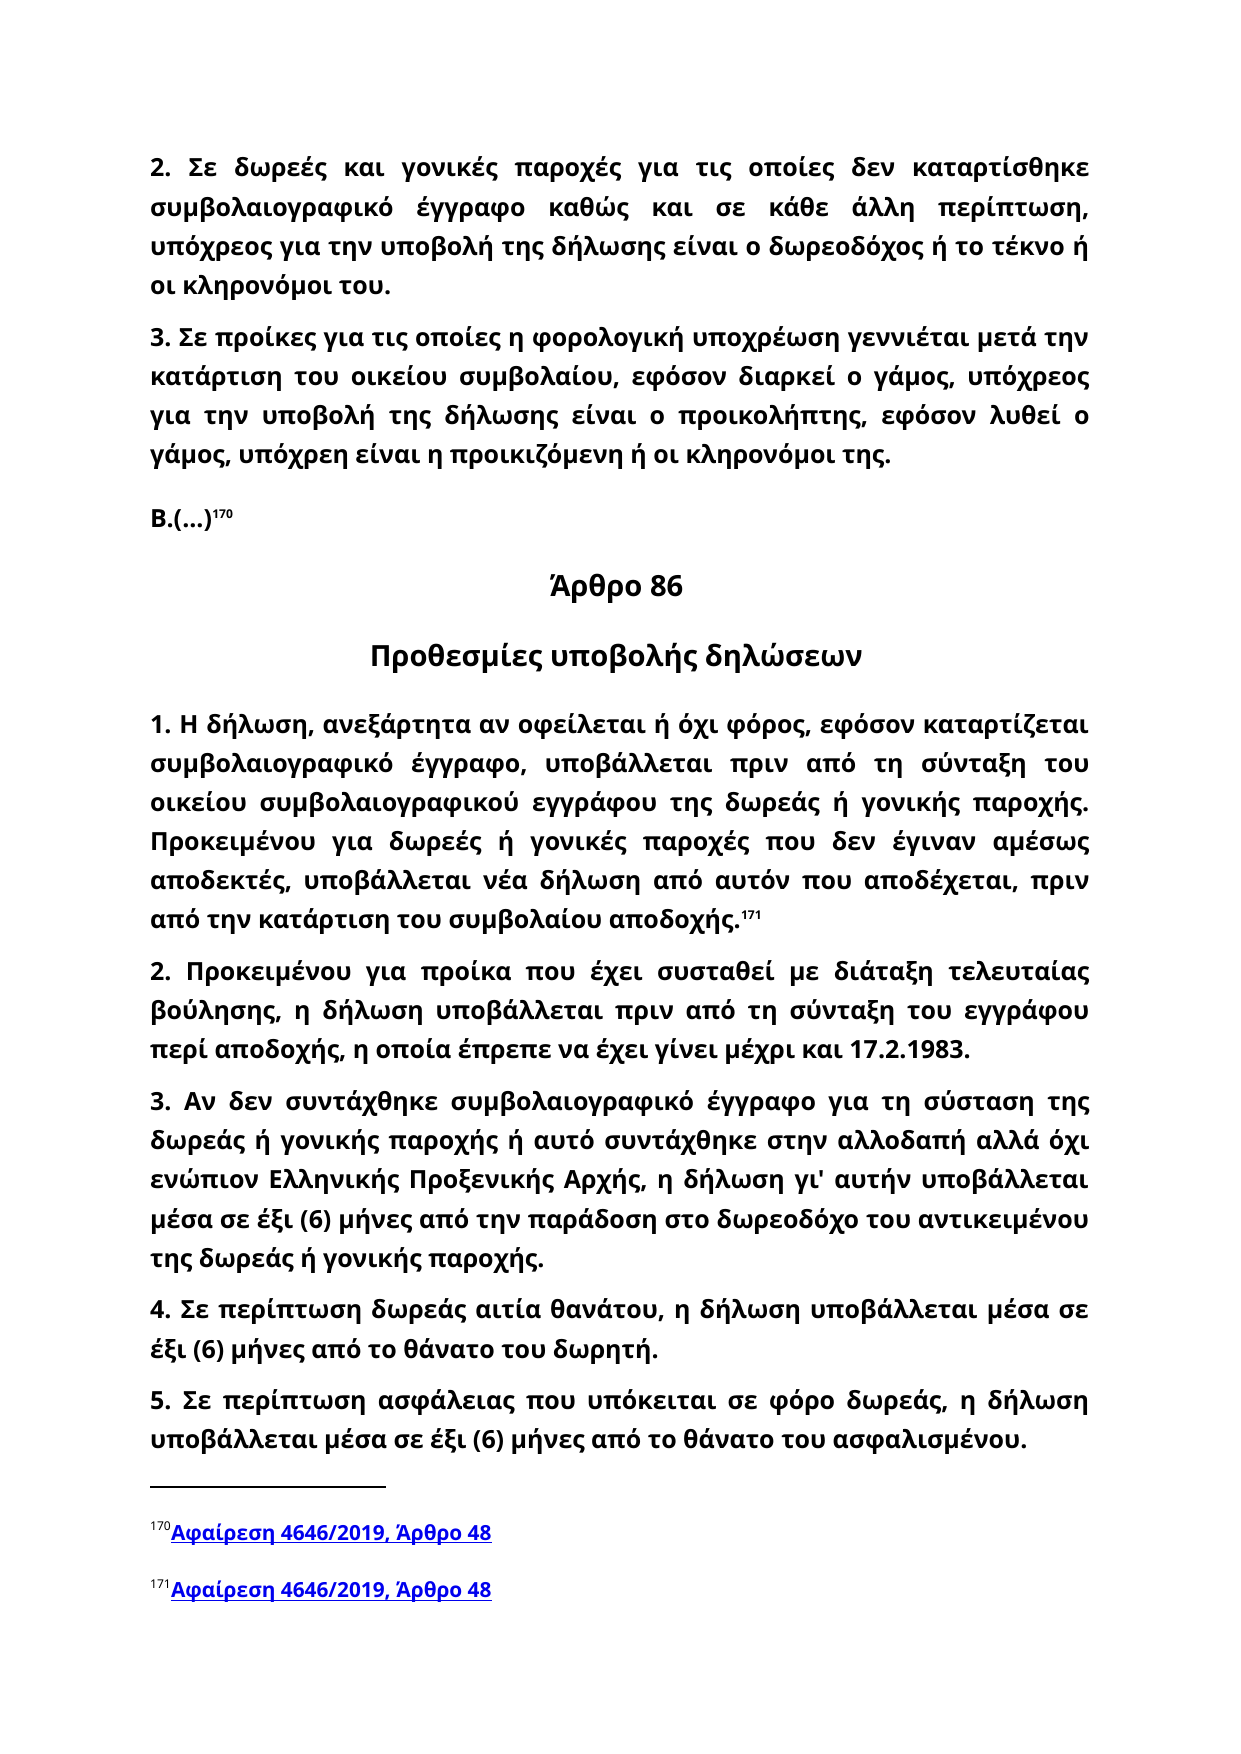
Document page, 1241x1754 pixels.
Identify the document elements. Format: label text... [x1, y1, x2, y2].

text Αφαίρεση 4646/2019, Άρθρο 48 [150, 1576, 1090, 1604]
subtitle Άρθρο 86 [150, 565, 1090, 605]
text 1. Η δήλωση, ανεξάρτητα αν οφείλεται ή όχι φόρος, εφόσον καταρτίζεται συμβολαιογραφικό έγγραφο, υποβάλλεται πριν από τη σύνταξη του οικείου συμβολαιογραφικού εγγράφου της δωρεάς ή γονικής παροχής. Προκειμένου για δωρεές ή γονικές παροχές που δεν έγιναν αμέσως αποδεκτές, υποβάλλεται νέα δήλωση από αυτόν που αποδέχεται, πριν από την κατάρτιση του συμβολαίου αποδοχής. [150, 706, 1090, 936]
text 3. Σε προίκες για τις οποίες η φορολογική υποχρέωση γεννιέται μετά την κατάρτιση του οικείου συμβολαίου, εφόσον διαρκεί ο γάμος, υπόχρεος για την υποβολή της δήλωσης είναι ο προικολήπτης, εφόσον λυθεί ο γάμος, υπόχρεη είναι η προικιζόμενη ή οι κληρονόμοι της. [150, 319, 1090, 471]
text Β.(...) [150, 501, 1090, 535]
text 4. Σε περίπτωση δωρεάς αιτία θανάτου, η δήλωση υποβάλλεται μέσα σε έξι (6) μήνες από το θάνατο του δωρητή. [150, 1292, 1090, 1365]
text Αφαίρεση 4646/2019, Άρθρο 48 [150, 1518, 1090, 1546]
subtitle Προθεσμίες υποβολής δηλώσεων [150, 636, 1090, 675]
text 2. Προκειμένου για προίκα που έχει συσταθεί με διάταξη τελευταίας βούλησης, η δήλωση υποβάλλεται πριν από τη σύνταξη του εγγράφου περί αποδοχής, η οποία έπρεπε να έχει γίνει μέχρι και 17.2.1983. [150, 954, 1090, 1066]
text 5. Σε περίπτωση ασφάλειας που υπόκειται σε φόρο δωρεάς, η δήλωση υποβάλλεται μέσα σε έξι (6) μήνες από το θάνατο του ασφαλισμένου. [150, 1383, 1090, 1456]
text 2. Σε δωρεές και γονικές παροχές για τις οποίες δεν καταρτίσθηκε συμβολαιογραφικό έγγραφο καθώς και σε κάθε άλλη περίπτωση, υπόχρεος για την υποβολή της δήλωσης είναι ο δωρεοδόχος ή το τέκνο ή οι κληρονόμοι του. [150, 150, 1090, 302]
text 3. Αν δεν συντάχθηκε συμβολαιογραφικό έγγραφο για τη σύσταση της δωρεάς ή γονικής παροχής ή αυτό συντάχθηκε στην αλλοδαπή αλλά όχι ενώπιον Ελληνικής Προξενικής Αρχής, η δήλωση γι' αυτήν υποβάλλεται μέσα σε έξι (6) μήνες από την παράδοση στο δωρεοδόχο του αντικειμένου της δωρεάς ή γονικής παροχής. [150, 1084, 1090, 1274]
